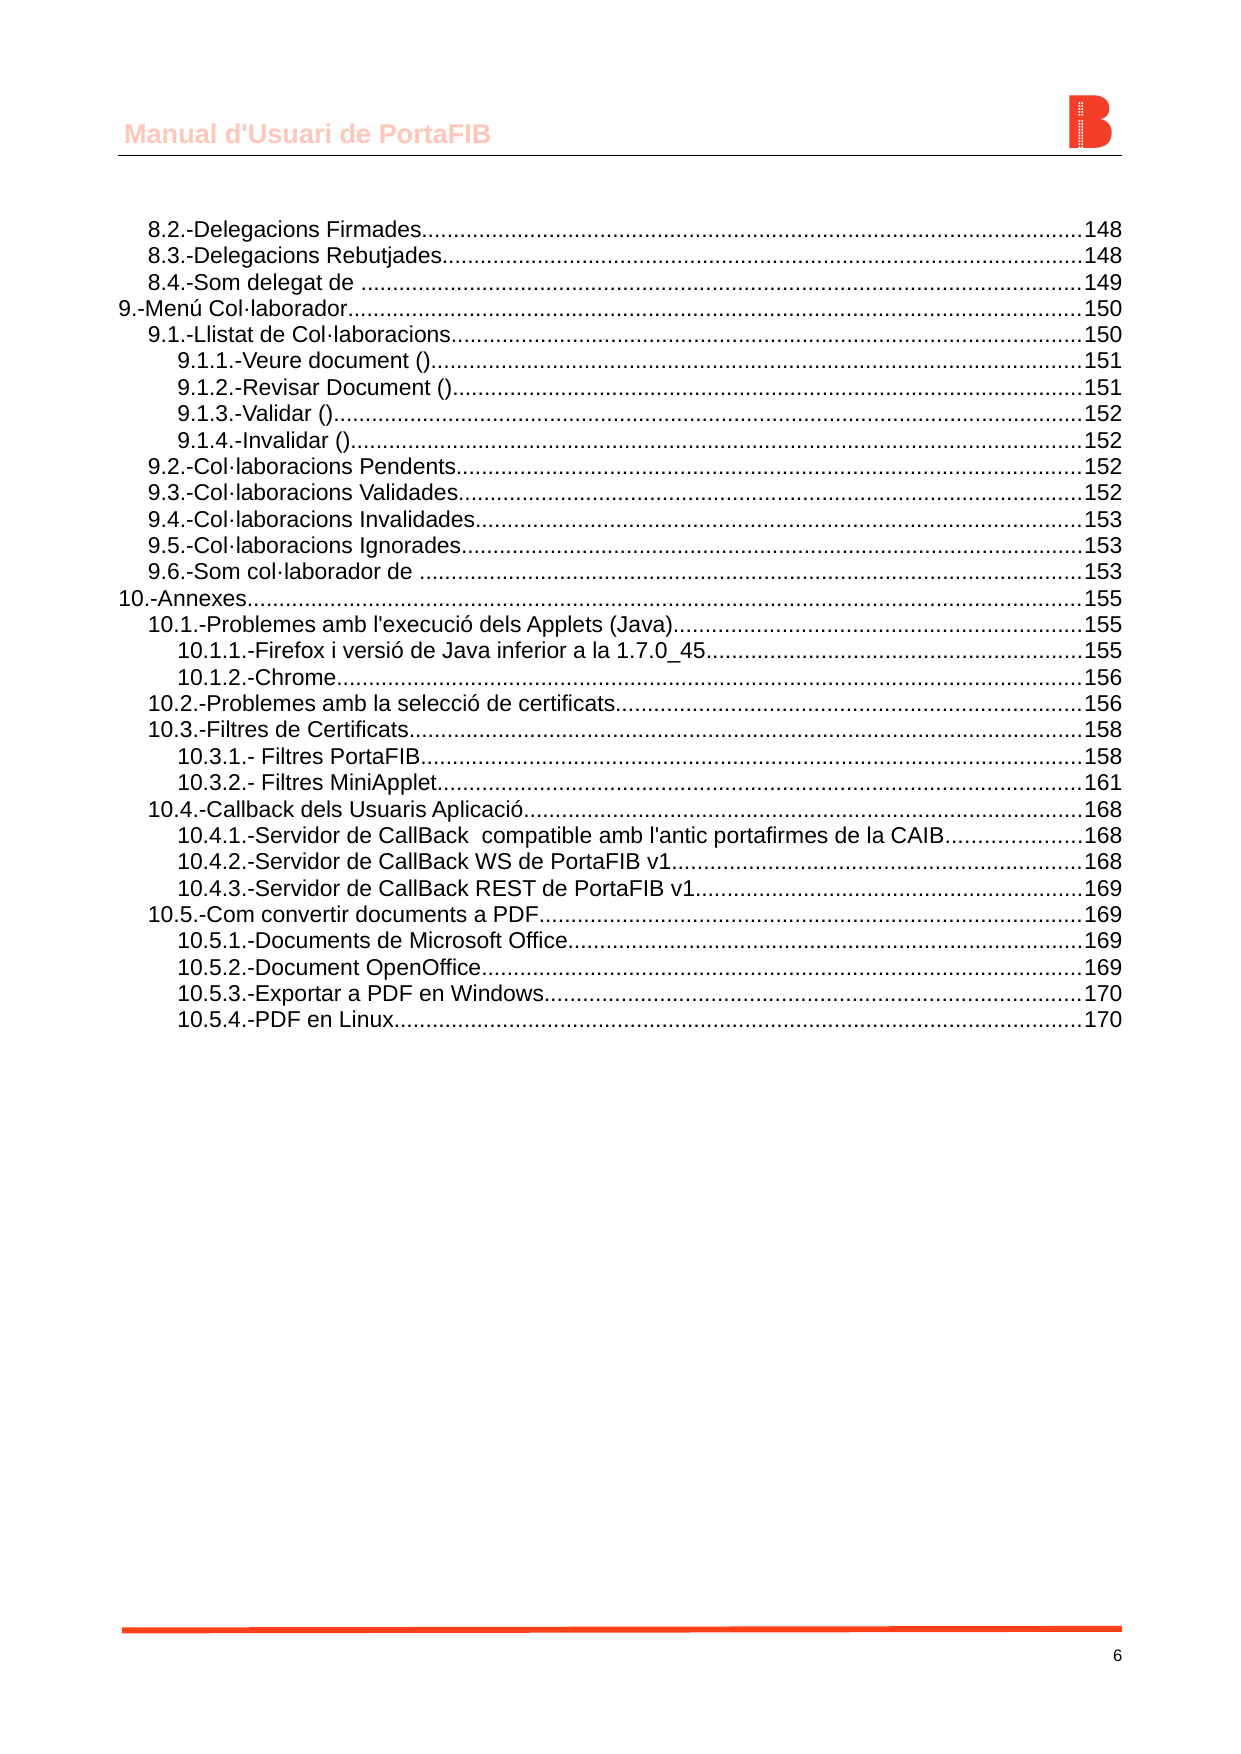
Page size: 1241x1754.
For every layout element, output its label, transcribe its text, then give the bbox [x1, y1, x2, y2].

text 10.1.1.-Firefox i versió de Java inferior a la 1.7.0_45 155 [177, 637, 1122, 664]
text 9.-Menú Col·laborador 150 [118, 295, 1122, 321]
text 10.1.-Problemes amb l'execució dels Applets (Java) 155 [148, 611, 1122, 637]
text 9.2.-Col·laboracions Pendents 152 [148, 453, 1122, 479]
text 10.5.1.-Documents de Microsoft Office 169 [177, 927, 1122, 954]
text 9.4.-Col·laboracions Invalidades 153 [148, 506, 1122, 532]
text 10.2.-Problemes amb la selecció de certificats 156 [148, 690, 1122, 716]
text 9.5.-Col·laboracions Ignorades 153 [148, 532, 1122, 558]
text 9.6.-Som col·laborador de ... 153 [148, 558, 1122, 585]
text 10.3.1.- Filtres PortaFIB 158 [177, 743, 1122, 769]
text 9.1.1.-Veure document () 151 [177, 347, 1122, 374]
text 10.4.2.-Servidor de CallBack WS de PortaFIB v1 168 [177, 848, 1122, 874]
text 10.1.2.-Chrome 156 [177, 664, 1122, 690]
text 8.3.-Delegacions Rebutjades 148 [148, 242, 1122, 268]
text 9.1.-Llistat de Col·laboracions 150 [148, 321, 1122, 347]
text 10.5.4.-PDF en Linux 170 [177, 1006, 1122, 1033]
text 10.4.-Callback dels Usuaris Aplicació 168 [148, 796, 1122, 822]
text 10.4.1.-Servidor de CallBack compatible amb l'antic portafirmes de la CAIB 168 [177, 822, 1122, 848]
text 9.1.2.-Revisar Document () 151 [177, 374, 1122, 400]
text 10.3.-Filtres de Certificats 158 [148, 716, 1122, 743]
text 10.3.2.- Filtres MiniApplet 161 [177, 769, 1122, 796]
picture [1063, 94, 1117, 150]
text 10.5.2.-Document OpenOffice 169 [177, 954, 1122, 980]
text 10.5.-Com convertir documents a PDF 169 [148, 901, 1122, 927]
text 9.1.3.-Validar () 152 [177, 400, 1122, 427]
text 10.4.3.-Servidor de CallBack REST de PortaFIB v1 169 [177, 874, 1122, 901]
text 8.4.-Som delegat de ... 149 [148, 268, 1122, 295]
text 8.2.-Delegacions Firmades 148 [148, 216, 1122, 242]
text 10.5.3.-Exportar a PDF en Windows 170 [177, 980, 1122, 1006]
text 10.-Annexes 155 [118, 585, 1122, 611]
text 9.1.4.-Invalidar () 152 [177, 427, 1122, 453]
text 9.3.-Col·laboracions Validades 152 [148, 479, 1122, 506]
